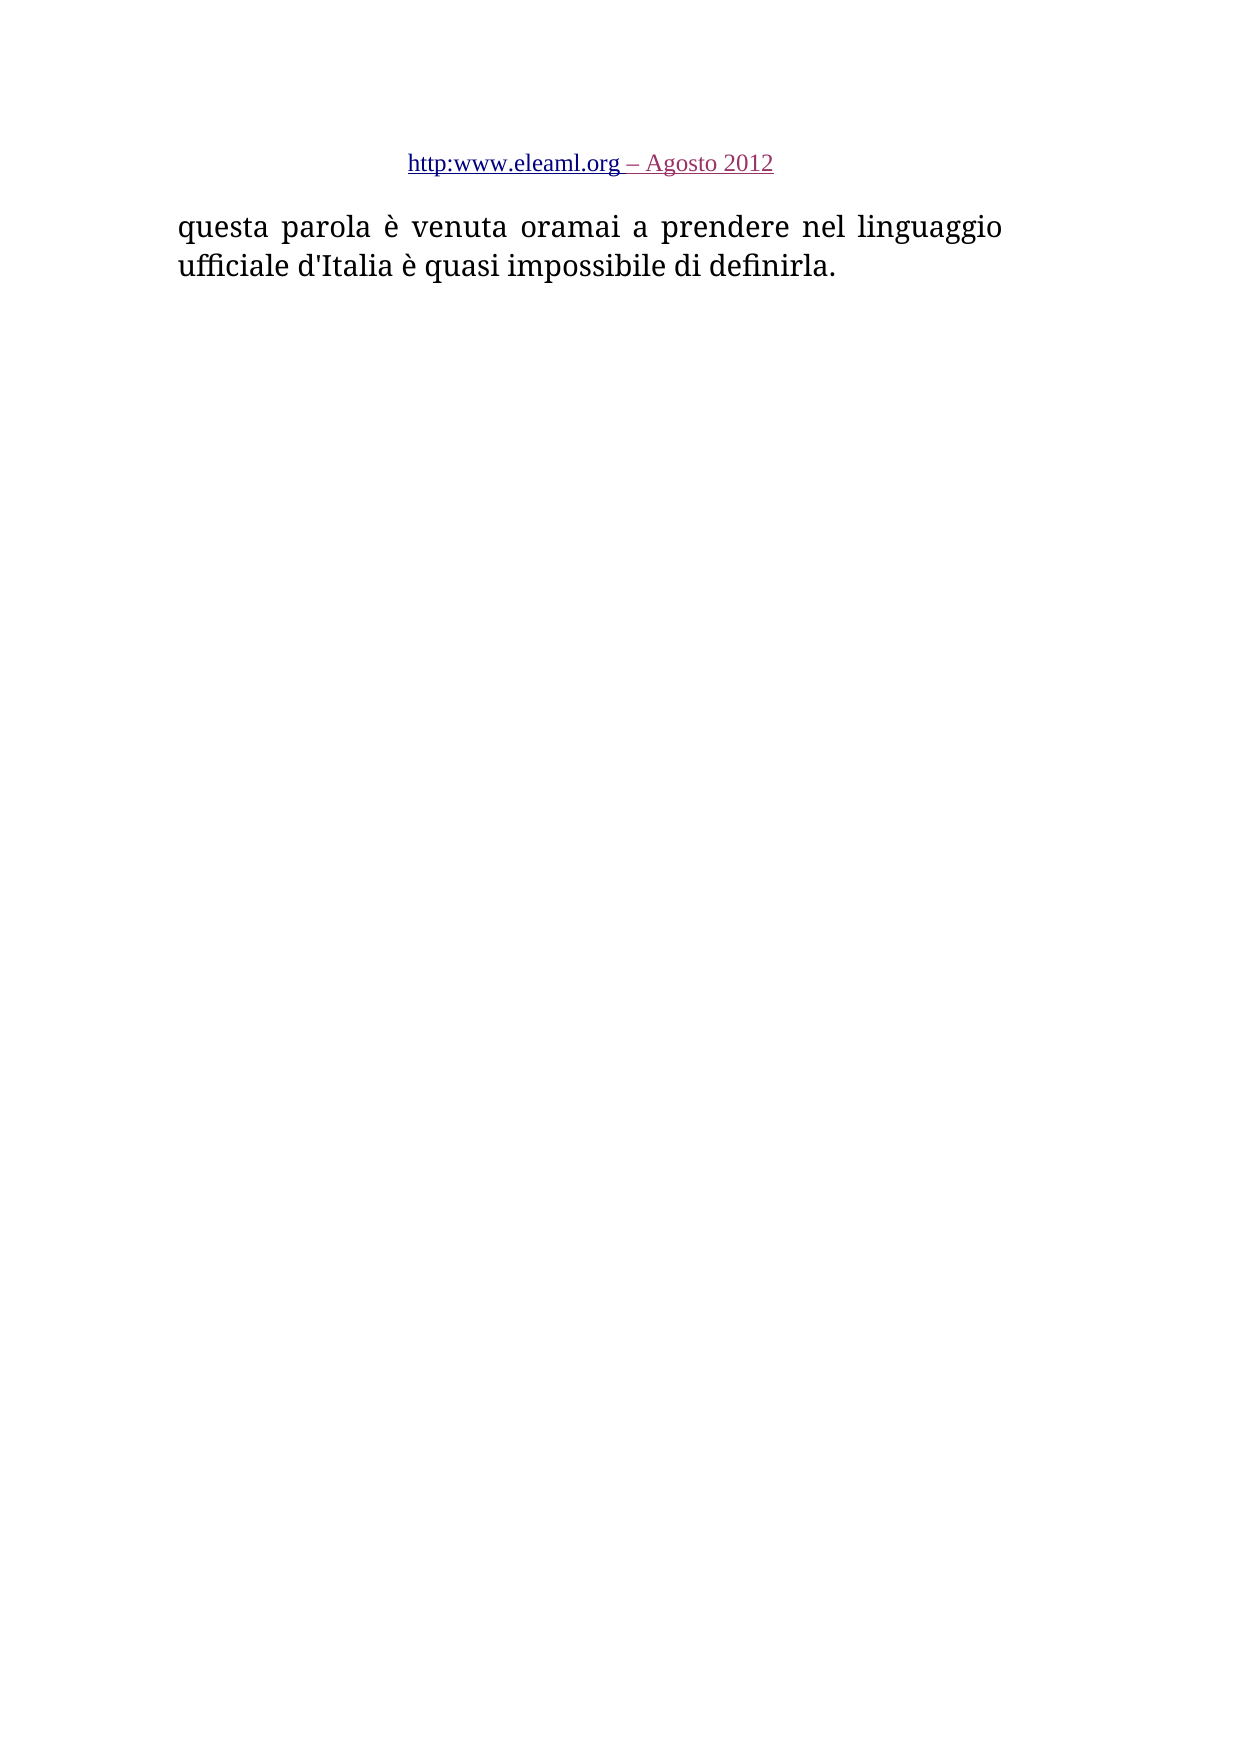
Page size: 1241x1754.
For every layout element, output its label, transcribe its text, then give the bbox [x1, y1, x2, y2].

text questa parola è venuta oramai a prendere nel linguaggio ufficiale d'Italia è quasi impossibile di definirla. [177, 206, 1004, 285]
